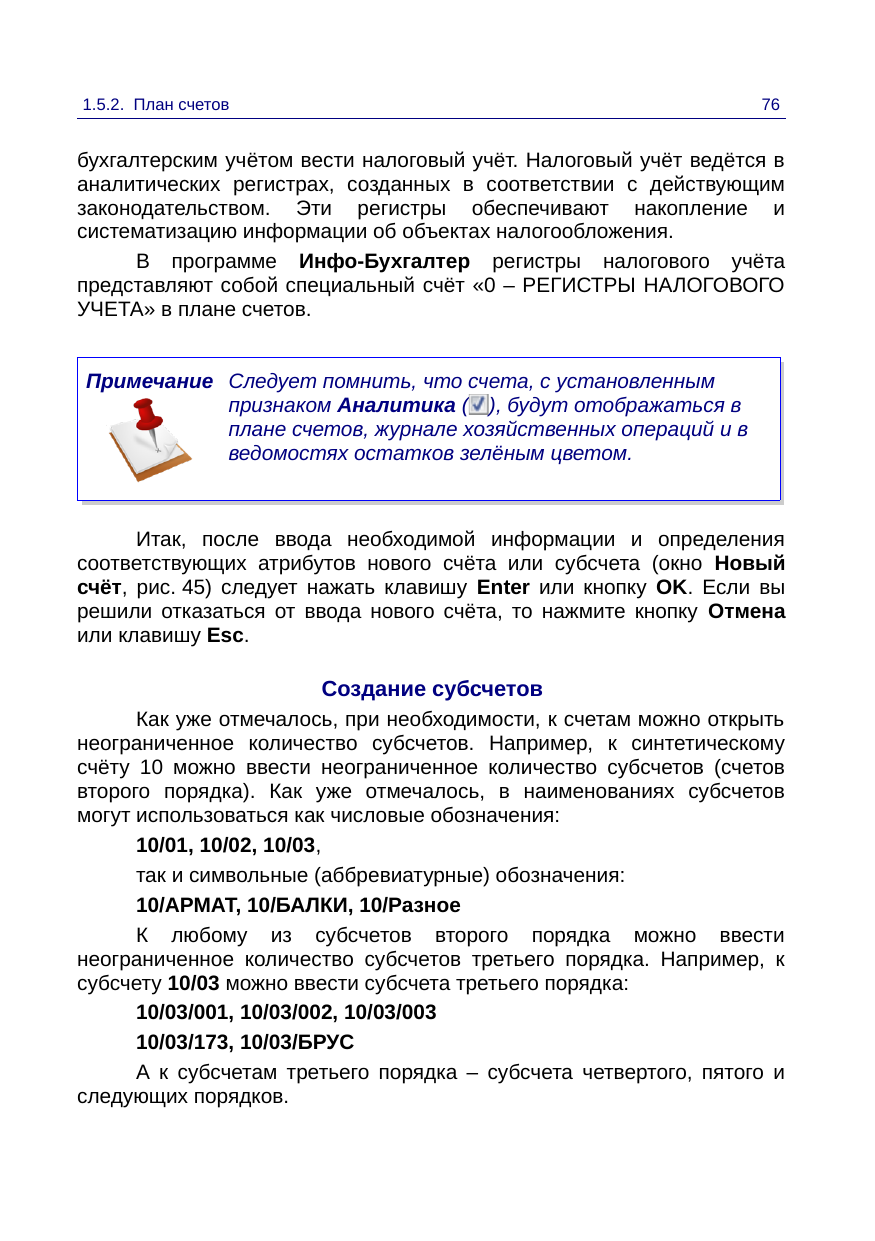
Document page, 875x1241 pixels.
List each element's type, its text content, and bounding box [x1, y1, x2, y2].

text 10/АРМАТ, 10/БАЛКИ, 10/Разное [77, 892, 786, 916]
text К любому из субсчетов второго порядка можно ввести неограниченное количество субсчетов третьего порядка. Например, к субсчету 10/03 можно ввести субсчета третьего порядка: [77, 922, 786, 994]
text 10/03/001, 10/03/002, 10/03/003 [77, 1000, 786, 1024]
picture [103, 392, 197, 486]
text так и символьные (аббревиатурные) обозначения: [77, 863, 786, 887]
table_header Примечание [78, 358, 222, 500]
table_header Следует помнить, что счета, с установленным признаком Аналитика (), будут отображаться в плане счетов, журнале хозяйственных операций и в ведомостях остатков зелёным цветом. [223, 358, 780, 500]
subtitle Создание субсчетов [79, 676, 786, 701]
text 10/03/173, 10/03/БРУС [77, 1030, 786, 1054]
picture [468, 394, 489, 415]
text Как уже отмечалось, при необходимости, к счетам можно открыть неограниченное количество субсчетов. Например, к синтетическому счёту 10 можно ввести неограниченное количество субсчетов (счетов второго порядка). Как уже отмечалось, в наименованиях субсчетов могут использоваться как числовые обозначения: [77, 707, 786, 827]
text А к субсчетам третьего порядка – субсчета четвертого, пятого и следующих порядков. [77, 1060, 786, 1108]
text 10/01, 10/02, 10/03, [77, 833, 786, 857]
text В программе Инфо-Бухгалтер регистры налогового учёта представляют собой специальный счёт «0 – РЕГИСТРЫ НАЛОГОВОГО УЧЕТА» в плане счетов. [77, 249, 786, 321]
text бухгалтерским учётом вести налоговый учёт. Налоговый учёт ведётся в аналитических регистрах, созданных в соответствии с действующим законодательством. Эти регистры обеспечивают накопление и систематизацию информации об объектах налогообложения. [77, 147, 786, 243]
text Итак, после ввода необходимой информации и определения соответствующих атрибутов нового счёта или субсчета (окно Новый счёт, рис. 45) следует нажать клавишу Enter или кнопку OK. Если вы решили отказаться от ввода нового счёта, то нажмите кнопку Отмена или клавишу Esc. [77, 527, 786, 646]
